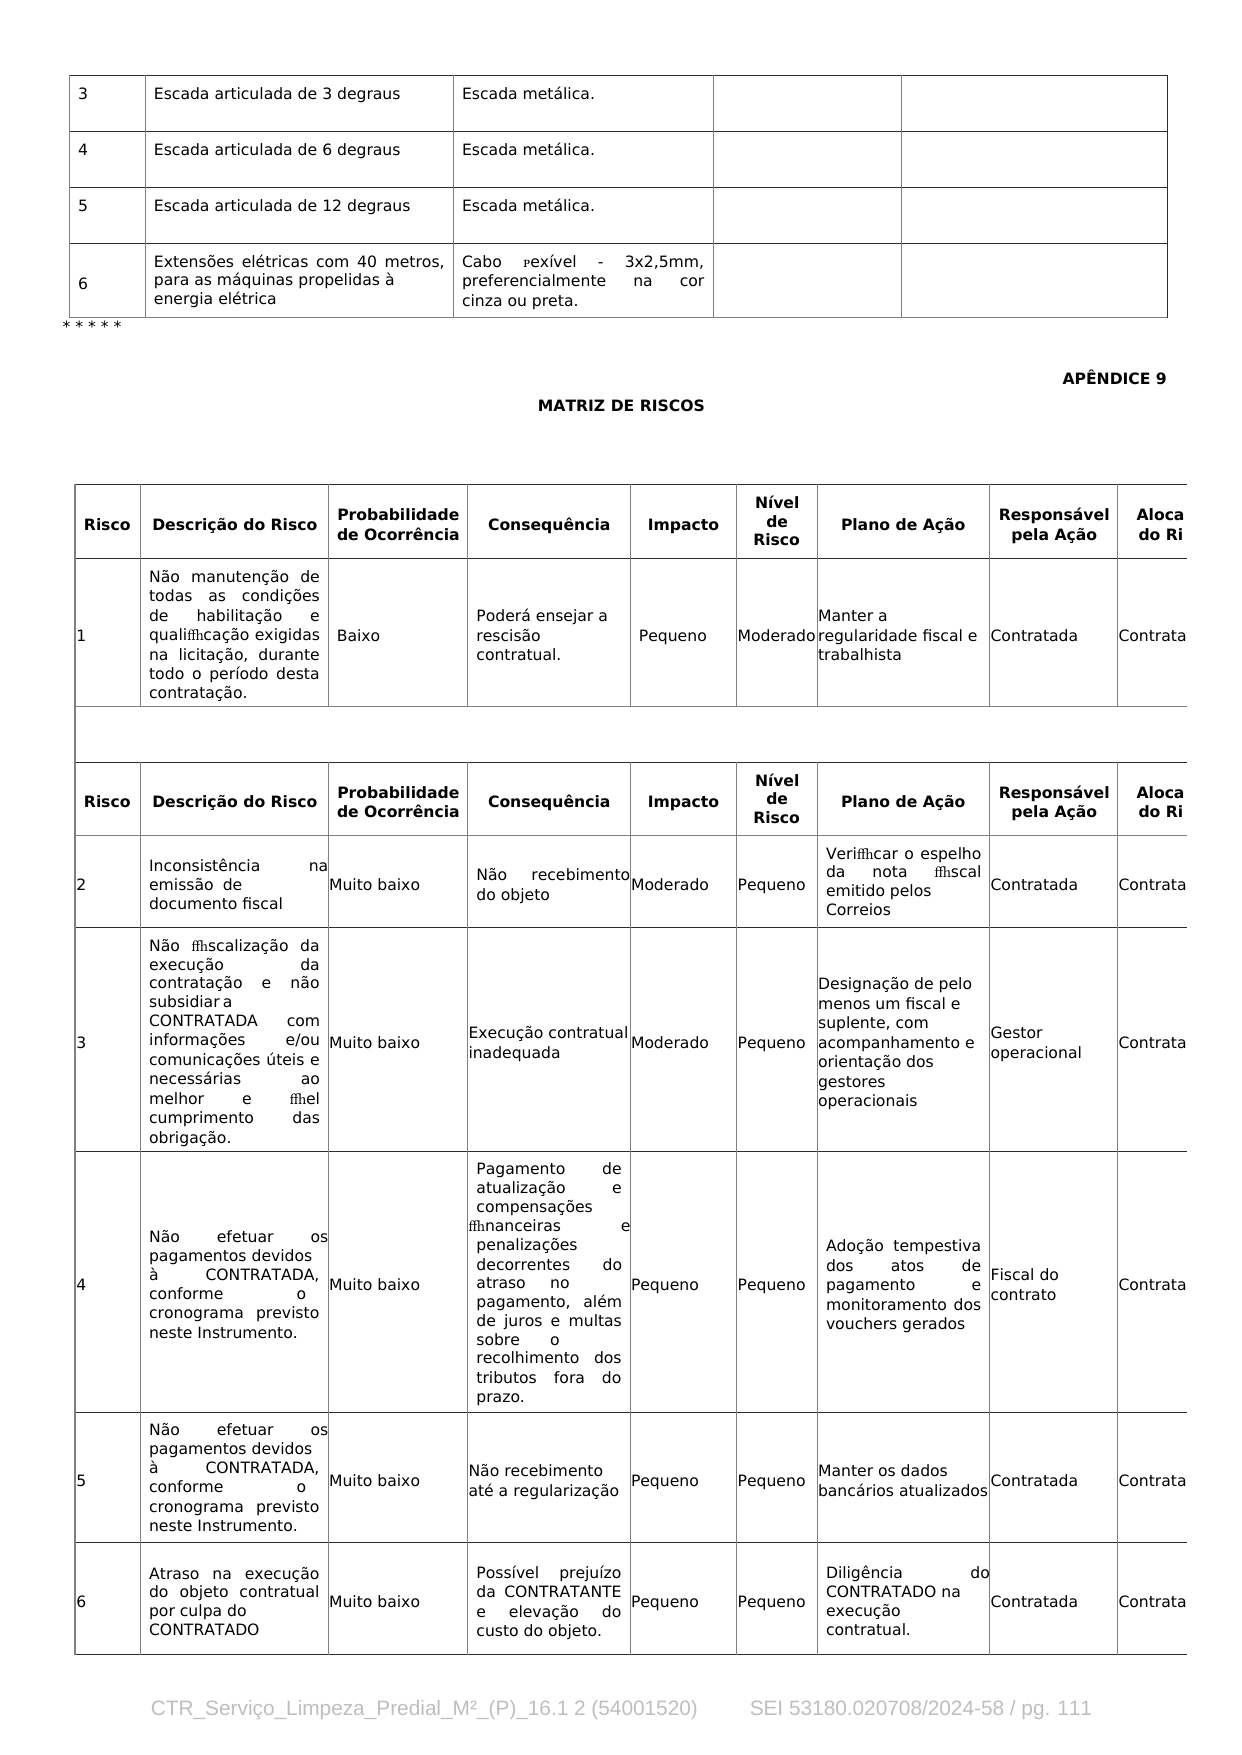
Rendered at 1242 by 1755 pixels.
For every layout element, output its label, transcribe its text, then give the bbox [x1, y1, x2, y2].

table_cell [860, 76, 901, 131]
table_cell Contrata [1118, 559, 1187, 706]
table_header Responsável pela Ação [990, 763, 1117, 835]
table_cell Escada metálica. [454, 132, 652, 187]
table_cell Contratada [990, 559, 1117, 706]
table_cell Não scalização da execução da contratação e não subsidiar a CONTRATADA com informações e/ou comunicações úteis e necessárias ao melhor e el cumprimento das obrigação. [141, 928, 328, 1151]
table_cell [902, 76, 1167, 131]
table_cell Designação de pelo menos um fiscal e suplente, com acompanhamento e orientação dos gestores operacionais [818, 928, 989, 1151]
table_header Nível de Risco [737, 485, 817, 558]
table_cell Pagamento de atualização e compensações nanceiras e penalizações decorrentes do atraso no pagamento, além de juros e multas sobre o recolhimento dos tributos fora do prazo. [468, 1152, 630, 1412]
table_cell Muito baixo [329, 1543, 467, 1654]
table_cell Escada articulada de 12 degraus [146, 188, 453, 243]
table_cell Gestor operacional [990, 928, 1117, 1151]
table_cell Contrata [1118, 1413, 1187, 1542]
table_cell [1168, 131, 1172, 187]
table_cell Diligência do CONTRATADO na execução contratual. [818, 1543, 989, 1654]
table_cell 4 [70, 132, 145, 187]
table_cell [76, 707, 1187, 762]
table_header Probabilidade de Ocorrência [329, 485, 467, 558]
table_header Responsável pela Ação [990, 485, 1117, 558]
table_header Aloca do Ri [1118, 485, 1187, 558]
table_header Impacto [631, 763, 736, 835]
text MATRIZ DE RISCOS [538, 397, 1183, 415]
table_cell [652, 188, 713, 243]
table_header Consequência [468, 763, 630, 835]
table_cell [860, 188, 901, 243]
table_cell Escada articulada de 6 degraus [146, 132, 453, 187]
table_header Nível de Risco [737, 763, 817, 835]
table_cell Moderado [631, 836, 736, 927]
table_cell Cabo exível - 3x2,5mm, preferencialmente na cor cinza ou preta. [454, 244, 713, 317]
table_cell 5 [76, 1413, 140, 1542]
table_cell Pequeno [737, 1543, 817, 1654]
table_cell 6 [76, 1543, 140, 1654]
table_cell Adoção tempestiva dos atos de pagamento e monitoramento dos vouchers gerados [818, 1152, 989, 1412]
table_cell [652, 76, 713, 131]
table_cell [902, 244, 1167, 317]
table_cell Muito baixo [329, 836, 467, 927]
table_cell Possível prejuízo da CONTRATANTE e elevação do custo do objeto. [468, 1543, 630, 1654]
table_cell Pequeno [631, 1152, 736, 1412]
table_cell Muito baixo [329, 928, 467, 1151]
table_cell [714, 244, 860, 317]
table_cell Pequeno [631, 1543, 736, 1654]
table_cell [714, 188, 860, 243]
table_cell Não recebimento do objeto [468, 836, 630, 927]
table_cell Pequeno [631, 1413, 736, 1542]
table_cell Contratada [990, 836, 1117, 927]
table_cell [1168, 243, 1172, 317]
table_cell [902, 188, 1167, 243]
table_header Impacto [631, 485, 736, 558]
table_cell Não efetuar os pagamentos devidos à CONTRATADA, conforme o cronograma previsto neste Instrumento. [141, 1413, 328, 1542]
table_cell Escada metálica. [454, 76, 652, 131]
table_cell [714, 132, 860, 187]
table_cell Baixo [329, 559, 467, 706]
list * * * * [62, 318, 1166, 336]
table_cell [652, 132, 713, 187]
text APÊNDICE 9 [75, 370, 1167, 388]
table_cell Muito baixo [329, 1152, 467, 1412]
table_cell Contrata [1118, 1152, 1187, 1412]
table_cell Não recebimento até a regularização [468, 1413, 630, 1542]
table_cell 6 [70, 244, 145, 317]
table_cell Pequeno [737, 928, 817, 1151]
table_cell Não manutenção de todas as condições de habilitação e qualicação exigidas na licitação, durante todo o período desta contratação. [141, 559, 328, 706]
table_cell 2 [76, 836, 140, 927]
table_cell Manter os dados bancários atualizados [818, 1413, 989, 1542]
table_cell Manter a regularidade fiscal e trabalhista [818, 559, 989, 706]
table_header Risco [76, 763, 140, 835]
table_header Aloca do Ri [1118, 763, 1187, 835]
table_cell Contrata [1118, 928, 1187, 1151]
table_cell Moderado [631, 928, 736, 1151]
table_header Consequência [468, 485, 630, 558]
table_cell Poderá ensejar a rescisão contratual. [468, 559, 630, 706]
table_cell Execução contratual inadequada [468, 928, 630, 1151]
table_cell Extensões elétricas com 40 metros, para as máquinas propelidas à energia elétrica [146, 244, 453, 317]
table_cell [1168, 75, 1172, 131]
table_cell Atraso na execução do objeto contratual por culpa do CONTRATADO [141, 1543, 328, 1654]
table_cell Contratada [990, 1543, 1117, 1654]
table_header Probabilidade de Ocorrência [329, 763, 467, 835]
table_cell 3 [70, 76, 145, 131]
table_cell 5 [70, 188, 145, 243]
table_cell [860, 132, 901, 187]
table_cell 1 [76, 559, 140, 706]
table_cell Escada articulada de 3 degraus [146, 76, 453, 131]
table_cell Contratada [990, 1413, 1117, 1542]
table_cell Pequeno [737, 1152, 817, 1412]
table_cell Moderado [737, 559, 817, 706]
table_cell 3 [76, 928, 140, 1151]
table_cell [714, 76, 860, 131]
table_header Risco [76, 485, 140, 558]
table_header Plano de Ação [818, 485, 989, 558]
table_cell Inconsistência na emissão de documento fiscal [141, 836, 328, 927]
table_cell Escada metálica. [454, 188, 652, 243]
table_cell [860, 244, 901, 317]
table_cell Muito baixo [329, 1413, 467, 1542]
table_cell Pequeno [631, 559, 736, 706]
table_cell Pequeno [737, 1413, 817, 1542]
table_cell Contrata [1118, 1543, 1187, 1654]
table_header Descrição do Risco [141, 485, 328, 558]
table_cell Fiscal do contrato [990, 1152, 1117, 1412]
table_cell 4 [76, 1152, 140, 1412]
table_cell Vericar o espelho da nota scal emitido pelos Correios [818, 836, 989, 927]
table_header Descrição do Risco [141, 763, 328, 835]
table_header Plano de Ação [818, 763, 989, 835]
table_cell Contrata [1118, 836, 1187, 927]
table_cell [1168, 187, 1172, 243]
table_cell Não efetuar os pagamentos devidos à CONTRATADA, conforme o cronograma previsto neste Instrumento. [141, 1152, 328, 1412]
table_cell Pequeno [737, 836, 817, 927]
table_cell [902, 132, 1167, 187]
